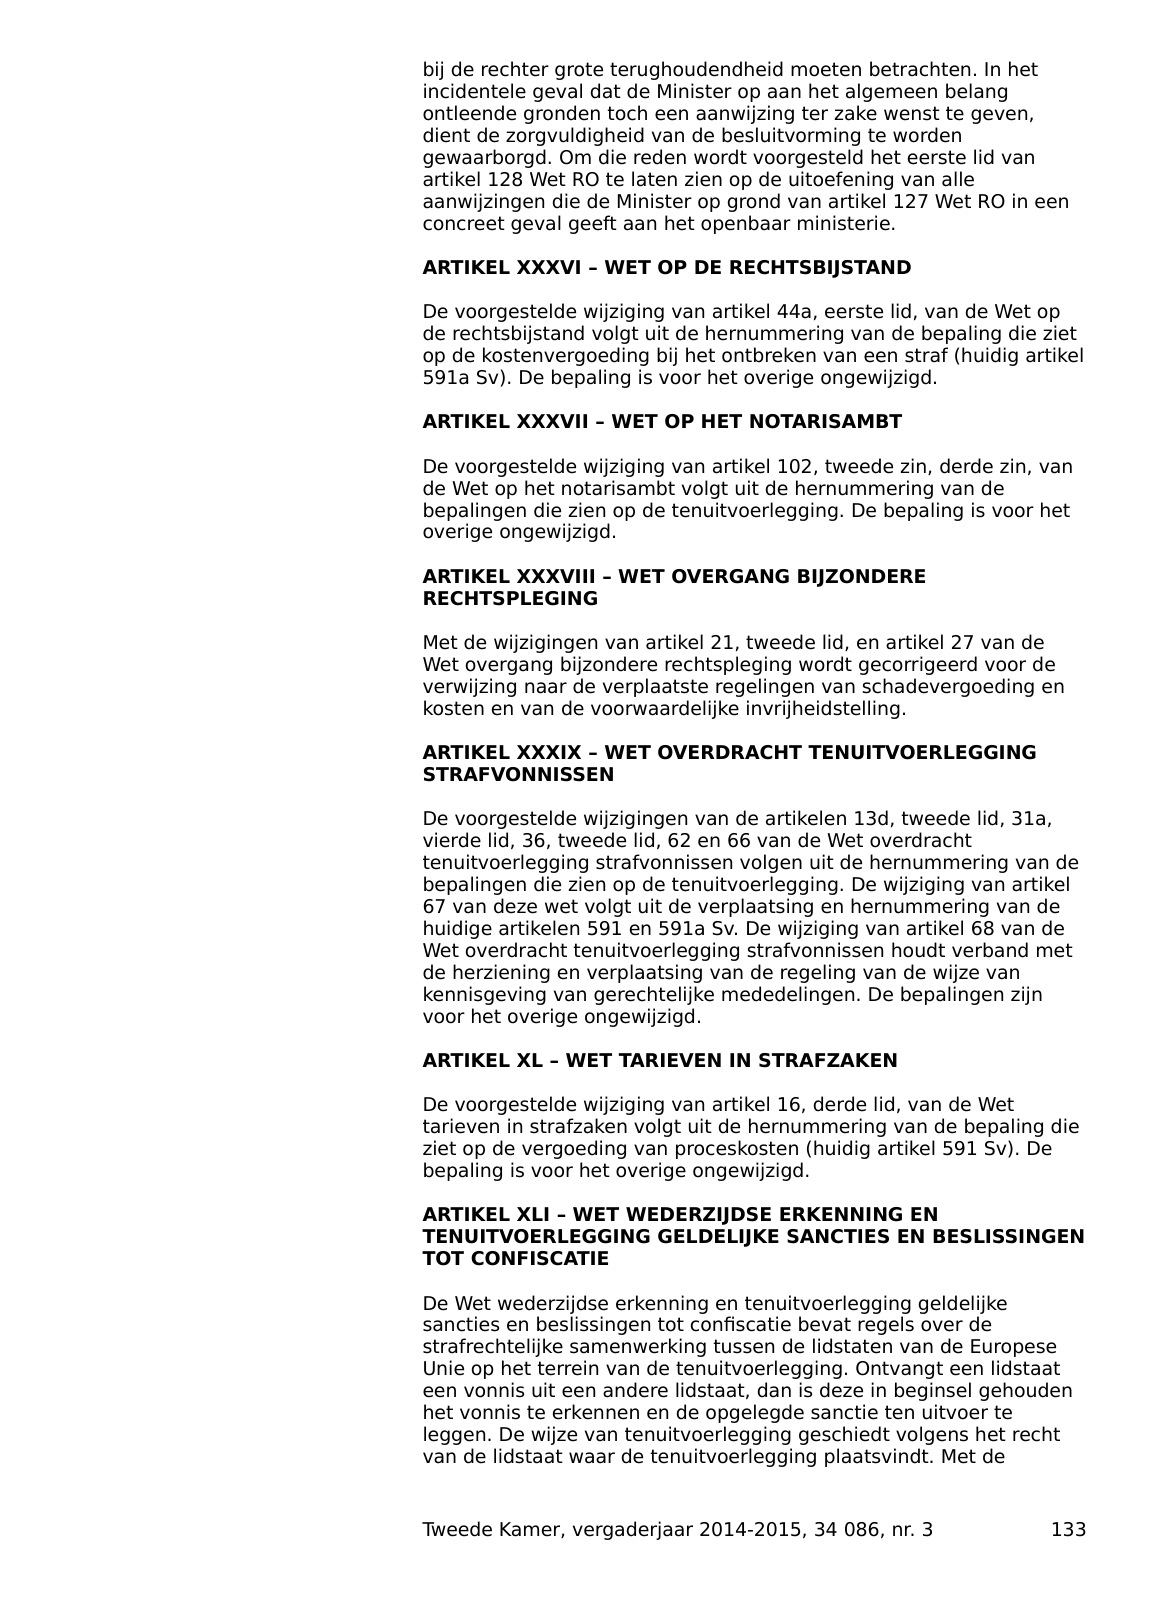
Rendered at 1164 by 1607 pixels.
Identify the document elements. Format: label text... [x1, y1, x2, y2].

text De voorgestelde wijzigingen van de artikelen 13d, tweede lid, 31a, vierde lid, 36, tweede lid, 62 en 66 van de Wet overdracht tenuitvoerlegging strafvonnissen volgen uit de hernummering van de bepalingen die zien op de tenuitvoerlegging. De wijziging van artikel 67 van deze wet volgt uit de verplaatsing en hernummering van de huidige artikelen 591 en 591a Sv. De wijziging van artikel 68 van de Wet overdracht tenuitvoerlegging strafvonnissen houdt verband met de herziening en verplaatsing van de regeling van de wijze van kennisgeving van gerechtelijke mededelingen. De bepalingen zijn voor het overige ongewijzigd. [422, 808, 1087, 1028]
text bij de rechter grote terughoudendheid moeten betrachten. In het incidentele geval dat de Minister op aan het algemeen belang ontleende gronden toch een aanwijzing ter zake wenst te geven, dient de zorgvuldigheid van de besluitvorming te worden gewaarborgd. Om die reden wordt voorgesteld het eerste lid van artikel 128 Wet RO te laten zien op de uitoefening van alle aanwijzingen die de Minister op grond van artikel 127 Wet RO in een concreet geval geeft aan het openbaar ministerie. [422, 59, 1087, 235]
text De voorgestelde wijziging van artikel 16, derde lid, van de Wet tarieven in strafzaken volgt uit de hernummering van de bepaling die ziet op de vergoeding van proceskosten (huidig artikel 591 Sv). De bepaling is voor het overige ongewijzigd. [422, 1094, 1087, 1182]
subtitle ARTIKEL XXXIX – WET OVERDRACHT TENUITVOERLEGGING STRAFVONNISSEN [422, 742, 1087, 786]
subtitle ARTIKEL XXXVII – WET OP HET NOTARISAMBT [422, 411, 1087, 433]
subtitle ARTIKEL XXXVI – WET OP DE RECHTSBIJSTAND [422, 257, 1087, 279]
text De voorgestelde wijziging van artikel 102, tweede zin, derde zin, van de Wet op het notarisambt volgt uit de hernummering van de bepalingen die zien op de tenuitvoerlegging. De bepaling is voor het overige ongewijzigd. [422, 456, 1087, 543]
subtitle ARTIKEL XL – WET TARIEVEN IN STRAFZAKEN [422, 1050, 1087, 1072]
subtitle ARTIKEL XXXVIII – WET OVERGANG BIJZONDERE RECHTSPLEGING [422, 566, 1087, 609]
text Met de wijzigingen van artikel 21, tweede lid, en artikel 27 van de Wet overgang bijzondere rechtspleging wordt gecorrigeerd voor de verwijzing naar de verplaatste regelingen van schadevergoeding en kosten en van de voorwaardelijke invrijheidstelling. [422, 632, 1087, 720]
text De Wet wederzijdse erkenning en tenuitvoerlegging geldelijke sancties en beslissingen tot confiscatie bevat regels over de strafrechtelijke samenwerking tussen de lidstaten van de Europese Unie op het terrein van de tenuitvoerlegging. Ontvangt een lidstaat een vonnis uit een andere lidstaat, dan is deze in beginsel gehouden het vonnis te erkennen en de opgelegde sanctie ten uitvoer te leggen. De wijze van tenuitvoerlegging geschiedt volgens het recht van de lidstaat waar de tenuitvoerlegging plaatsvindt. Met de [422, 1292, 1087, 1468]
text De voorgestelde wijziging van artikel 44a, eerste lid, van de Wet op de rechtsbijstand volgt uit de hernummering van de bepaling die ziet op de kostenvergoeding bij het ontbreken van een straf (huidig artikel 591a Sv). De bepaling is voor het overige ongewijzigd. [422, 301, 1087, 389]
subtitle ARTIKEL XLI – WET WEDERZIJDSE ERKENNING EN TENUITVOERLEGGING GELDELIJKE SANCTIES EN BESLISSINGEN TOT CONFISCATIE [422, 1204, 1087, 1270]
